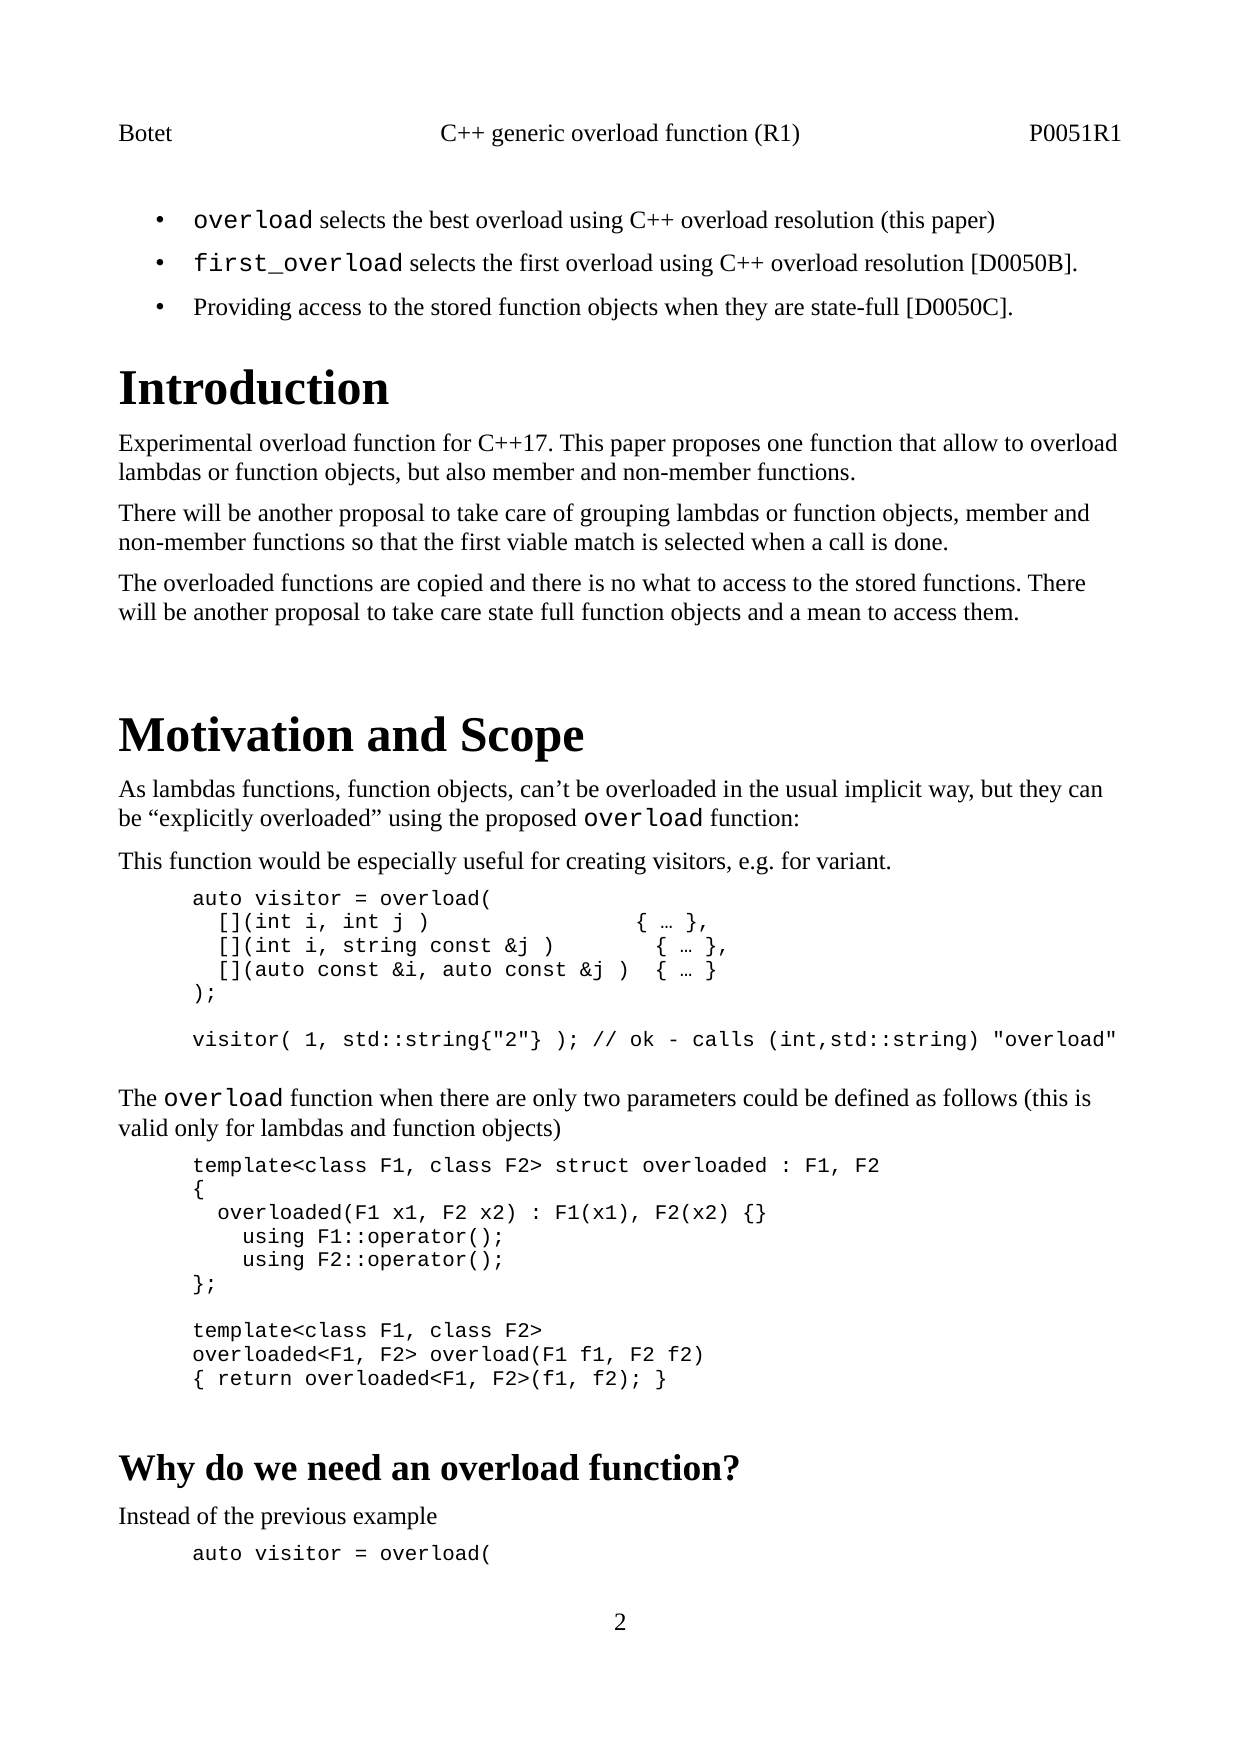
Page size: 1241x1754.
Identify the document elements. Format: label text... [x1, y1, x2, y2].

list Providing access to the stored function objects when they are state-full [D0050C]. [156, 292, 1122, 321]
text Experimental overload function for C++17. This paper proposes one function that allow to overload lambdas or function objects, but also member and non-member functions. [118, 428, 1122, 486]
text { [192, 1178, 1122, 1202]
text visitor( 1, std::string{"2"} ); // ok - calls (int,std::string) "overload" [192, 1029, 1122, 1053]
text using F2::operator(); [192, 1249, 1122, 1273]
subtitle Introduction [118, 358, 1122, 416]
text template<class F1, class F2> [192, 1320, 1122, 1344]
text using F1::operator(); [192, 1226, 1122, 1249]
text auto visitor = overload( [192, 1542, 1122, 1566]
text There will be another proposal to take care of grouping lambdas or function objects, member and non-member functions so that the first viable match is selected when a call is done. [118, 498, 1122, 556]
subtitle Motivation and Scope [118, 704, 1122, 762]
text overloaded(F1 x1, F2 x2) : F1(x1), F2(x2) {} [192, 1202, 1122, 1226]
text ); [192, 982, 1122, 1006]
subtitle Why do we need an overload function? [118, 1446, 1122, 1489]
text }; [192, 1273, 1122, 1297]
text [](int i, int j ) { … }, [192, 911, 1122, 935]
list overload selects the best overload using C++ overload resolution (this paper) [156, 205, 1122, 236]
text [](auto const &i, auto const &j ) { … } [192, 958, 1122, 982]
list first_overload selects the first overload using C++ overload resolution [D0050B]. [156, 248, 1122, 279]
text The overloaded functions are copied and there is no what to access to the stored functions. There will be another proposal to take care state full function objects and a mean to access them. [118, 568, 1122, 626]
text The overload function when there are only two parameters could be defined as follows (this is valid only for lambdas and function objects) [118, 1083, 1122, 1142]
text overloaded<F1, F2> overload(F1 f1, F2 f2) [192, 1344, 1122, 1367]
text As lambdas functions, function objects, can’t be overloaded in the usual implicit way, but they can be “explicitly overloaded” using the proposed overload function: [118, 774, 1122, 834]
text template<class F1, class F2> struct overloaded : F1, F2 [192, 1155, 1122, 1178]
text [](int i, string const &j ) { … }, [192, 935, 1122, 958]
text { return overloaded<F1, F2>(f1, f2); } [192, 1367, 1122, 1391]
text auto visitor = overload( [192, 888, 1122, 911]
text This function would be especially useful for creating visitors, e.g. for variant. [118, 846, 1122, 875]
text Instead of the previous example [118, 1501, 1122, 1530]
